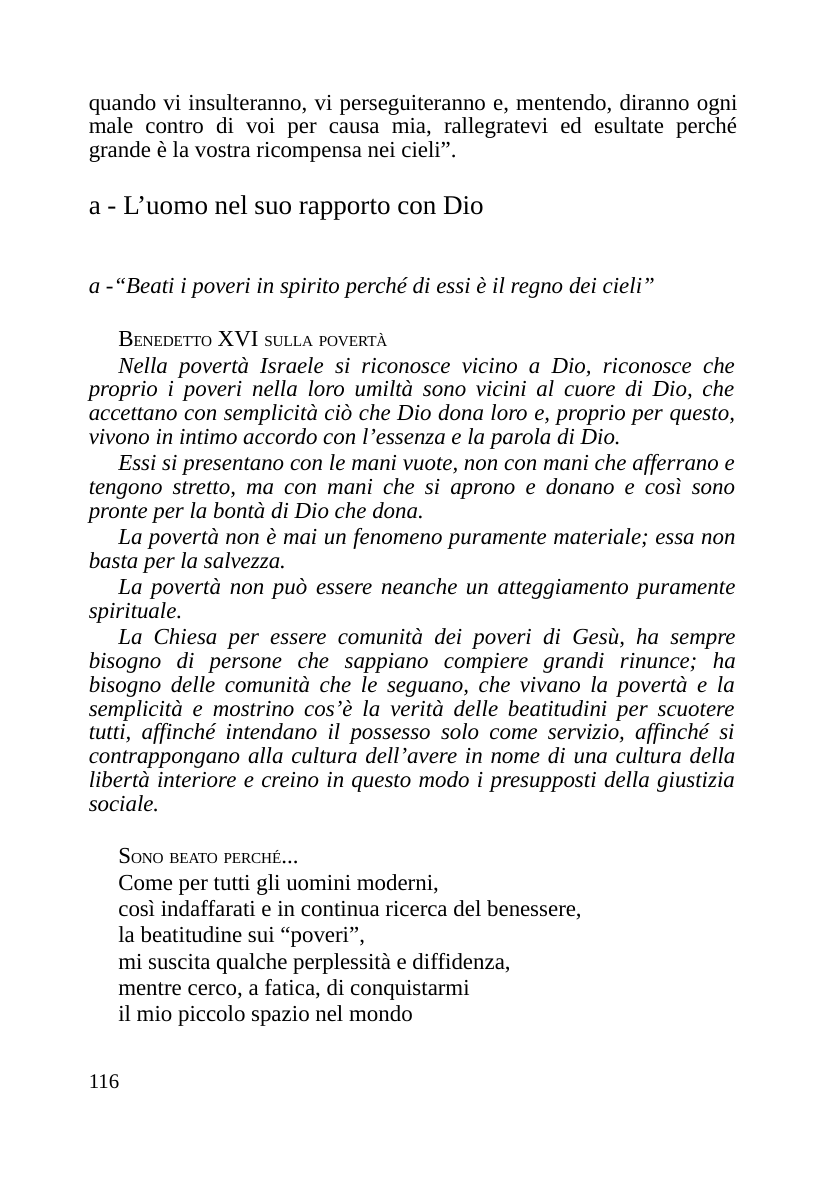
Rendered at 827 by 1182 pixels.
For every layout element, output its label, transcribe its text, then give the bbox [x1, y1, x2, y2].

text Come per tutti gli uomini moderni, [88, 869, 738, 895]
text mentre cerco, a fatica, di conquistarmi [88, 974, 738, 1000]
text a -“Beati i poveri in spirito perché di essi è il regno dei cieli” [88, 273, 738, 299]
text La povertà non può essere neanche un atteggiamento puramente spirituale. [88, 573, 738, 623]
text il mio piccolo spazio nel mondo [88, 1000, 738, 1027]
text quando vi insulteranno, vi perseguiteranno e, mentendo, diranno ogni male contro di voi per causa mia, rallegratevi ed esultate perché grande è la vostra ricompensa nei cieli”. [88, 88, 738, 162]
subtitle a - L’uomo nel suo rapporto con Dio [88, 189, 738, 220]
text così indaffarati e in continua ricerca del benessere, [88, 895, 738, 921]
text Benedetto XVI sulla povertà [88, 325, 738, 352]
text la beatitudine sui “poveri”, [88, 921, 738, 948]
text Essi si presentano con le mani vuote, non con mani che afferrano e tengono stretto, ma con mani che si aprono e donano e così sono pronte per la bontà di Dio che dona. [88, 449, 738, 523]
text Nella povertà Israele si riconosce vicino a Dio, riconosce che proprio i poveri nella loro umiltà sono vicini al cuore di Dio, che accettano con semplicità ciò che Dio dona loro e, proprio per questo, vivono in intimo accordo con l’essenza e la parola di Dio. [88, 352, 738, 449]
text mi suscita qualche perplessità e diffidenza, [88, 948, 738, 974]
text La Chiesa per essere comunità dei poveri di Gesù, ha sempre bisogno di persone che sappiano compiere grandi rinunce; ha bisogno delle comunità che le seguano, che vivano la povertà e la semplicità e mostrino cos’è la verità delle beatitudini per scuotere tutti, affinché intendano il possesso solo come servizio, affinché si contrappongano alla cultura dell’avere in nome di una cultura della libertà interiore e creino in questo modo i presupposti della giustizia sociale. [88, 623, 738, 816]
text La povertà non è mai un fenomeno puramente materiale; essa non basta per la salvezza. [88, 523, 738, 573]
text Sono beato perché... [88, 842, 738, 869]
